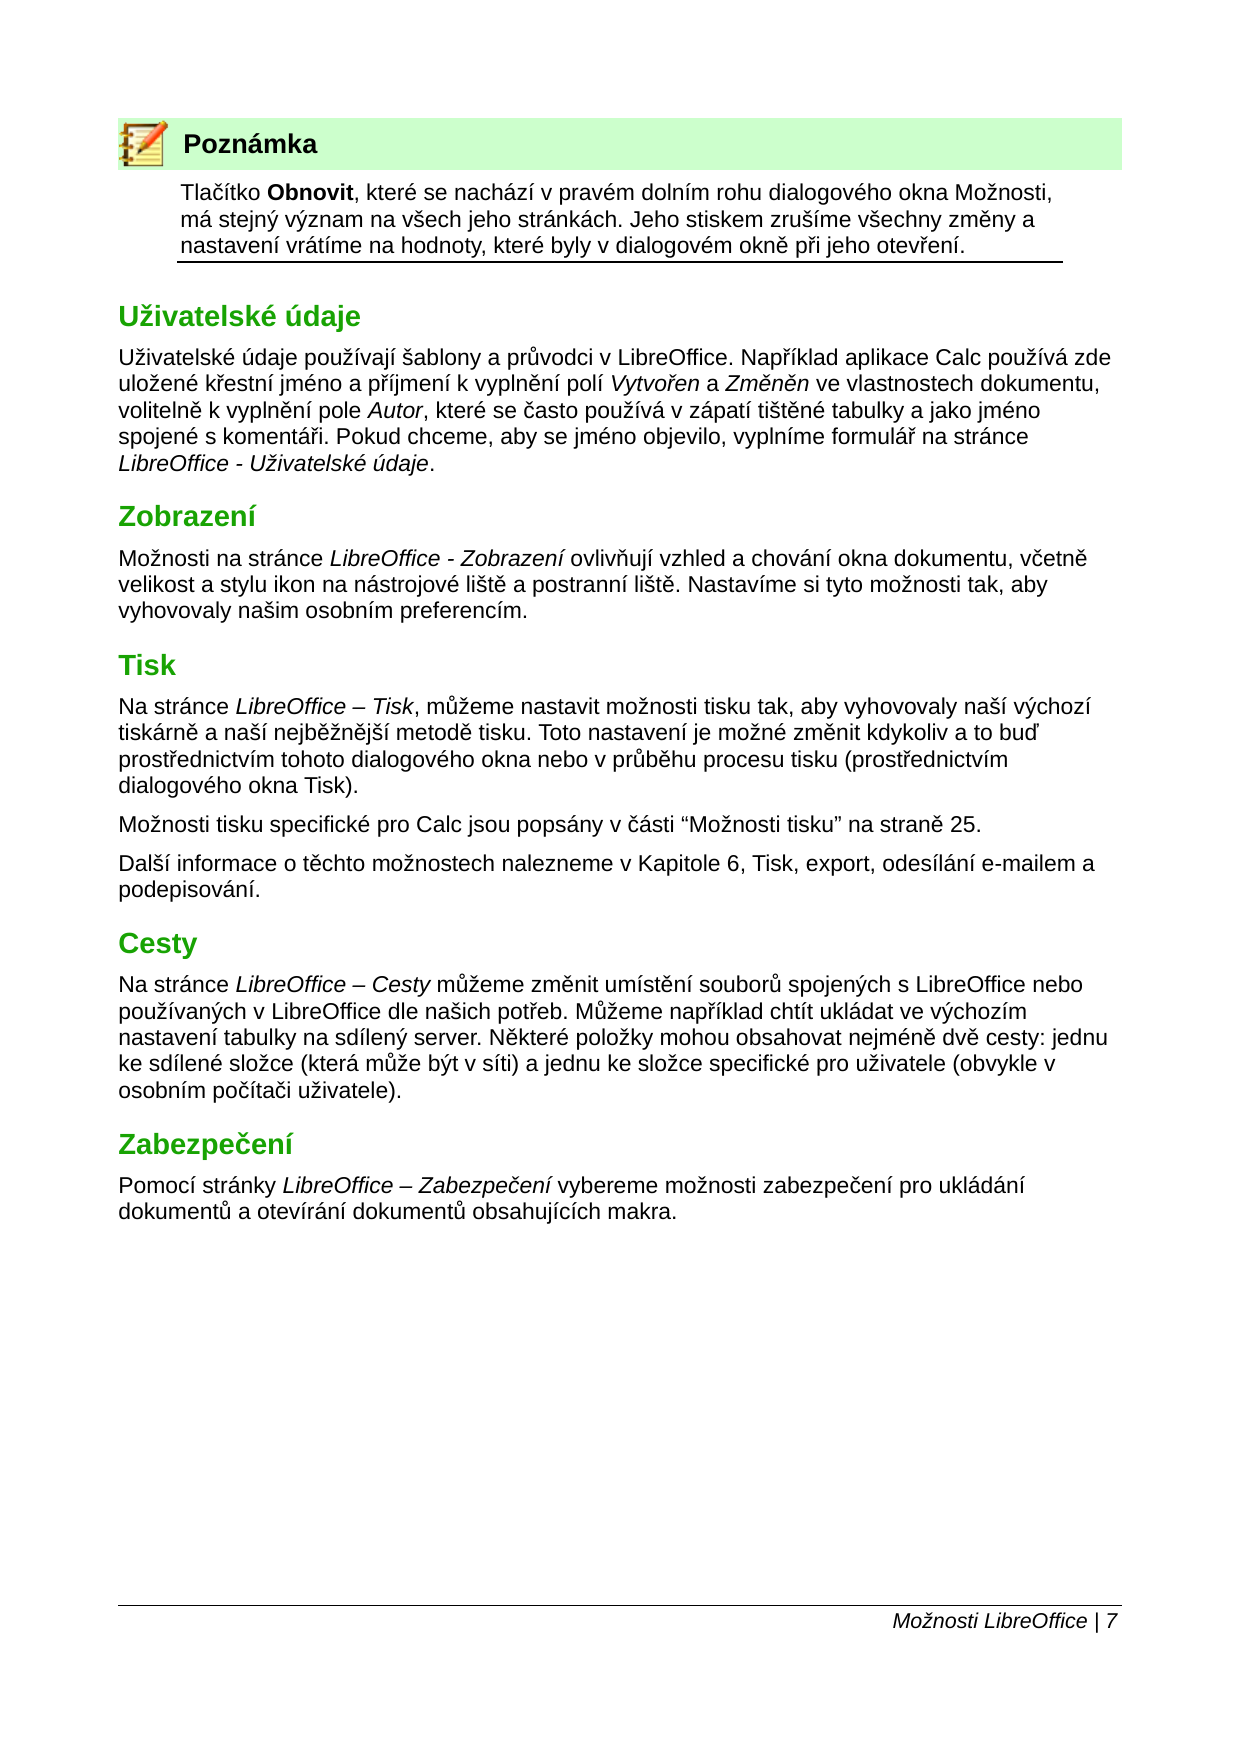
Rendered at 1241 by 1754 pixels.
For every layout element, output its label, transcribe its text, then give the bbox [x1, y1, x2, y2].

subtitle Zabezpečení [118, 1127, 1122, 1160]
text Na stránce LibreOffice – Tisk, můžeme nastavit možnosti tisku tak, aby vyhovovaly naší výchozí tiskárně a naší nejběžnější metodě tisku. Toto nastavení je možné změnit kdykoliv a to buď prostřednictvím tohoto dialogového okna nebo v průběhu procesu tisku (prostřednictvím dialogového okna Tisk). [118, 693, 1122, 798]
subtitle Uživatelské údaje [118, 299, 1122, 332]
list Uživatelské údaje používají šablony a průvodci v LibreOffice. Například aplikace Calc používá zde uložené křestní jméno a příjmení k vyplnění polí Vytvořen a Změněn ve vlastnostech dokumentu, volitelně k vyplnění pole Autor, které se často používá v zápatí tištěné tabulky a jako jméno spojené s komentáři. Pokud chceme, aby se jméno objevilo, vyplníme formulář na stránce LibreOffice - Uživatelské údaje. [118, 344, 1122, 476]
text Možnosti na stránce LibreOffice - Zobrazení ovlivňují vzhled a chování okna dokumentu, včetně velikost a stylu ikon na nástrojové liště a postranní liště. Nastavíme si tyto možnosti tak, aby vyhovovaly našim osobním preferencím. [118, 545, 1122, 624]
text Tlačítko Obnovit, které se nachází v pravém dolním rohu dialogového okna Možnosti, má stejný význam na všech jeho stránkách. Jeho stiskem zrušíme všechny změny a nastavení vrátíme na hodnoty, které byly v dialogovém okně při jeho otevření. [177, 176, 1063, 261]
text Další informace o těchto možnostech nalezneme v Kapitole 6, Tisk, export, odesílání e-mailem a podepisování. [118, 849, 1122, 902]
subtitle Tisk [118, 647, 1122, 681]
subtitle Cesty [118, 926, 1122, 959]
text Možnosti tisku specifické pro Calc jsou popsány v části “Možnosti tisku” na straně 23. [118, 811, 1122, 837]
picture [119, 119, 170, 170]
subtitle Poznámka [118, 126, 1122, 166]
subtitle Zobrazení [118, 499, 1122, 533]
text Na stránce LibreOffice – Cesty můžeme změnit umístění souborů spojených s LibreOffice nebo používaných v LibreOffice dle našich potřeb. Můžeme například chtít ukládat ve výchozím nastavení tabulky na sdílený server. Některé položky mohou obsahovat nejméně dvě cesty: jednu ke sdílené složce (která může být v síti) a jednu ke složce specifické pro uživatele (obvykle v osobním počítači uživatele). [118, 971, 1122, 1103]
text Pomocí stránky LibreOffice – Zabezpečení vybereme možnosti zabezpečení pro ukládání dokumentů a otevírání dokumentů obsahujících makra. [118, 1172, 1122, 1225]
